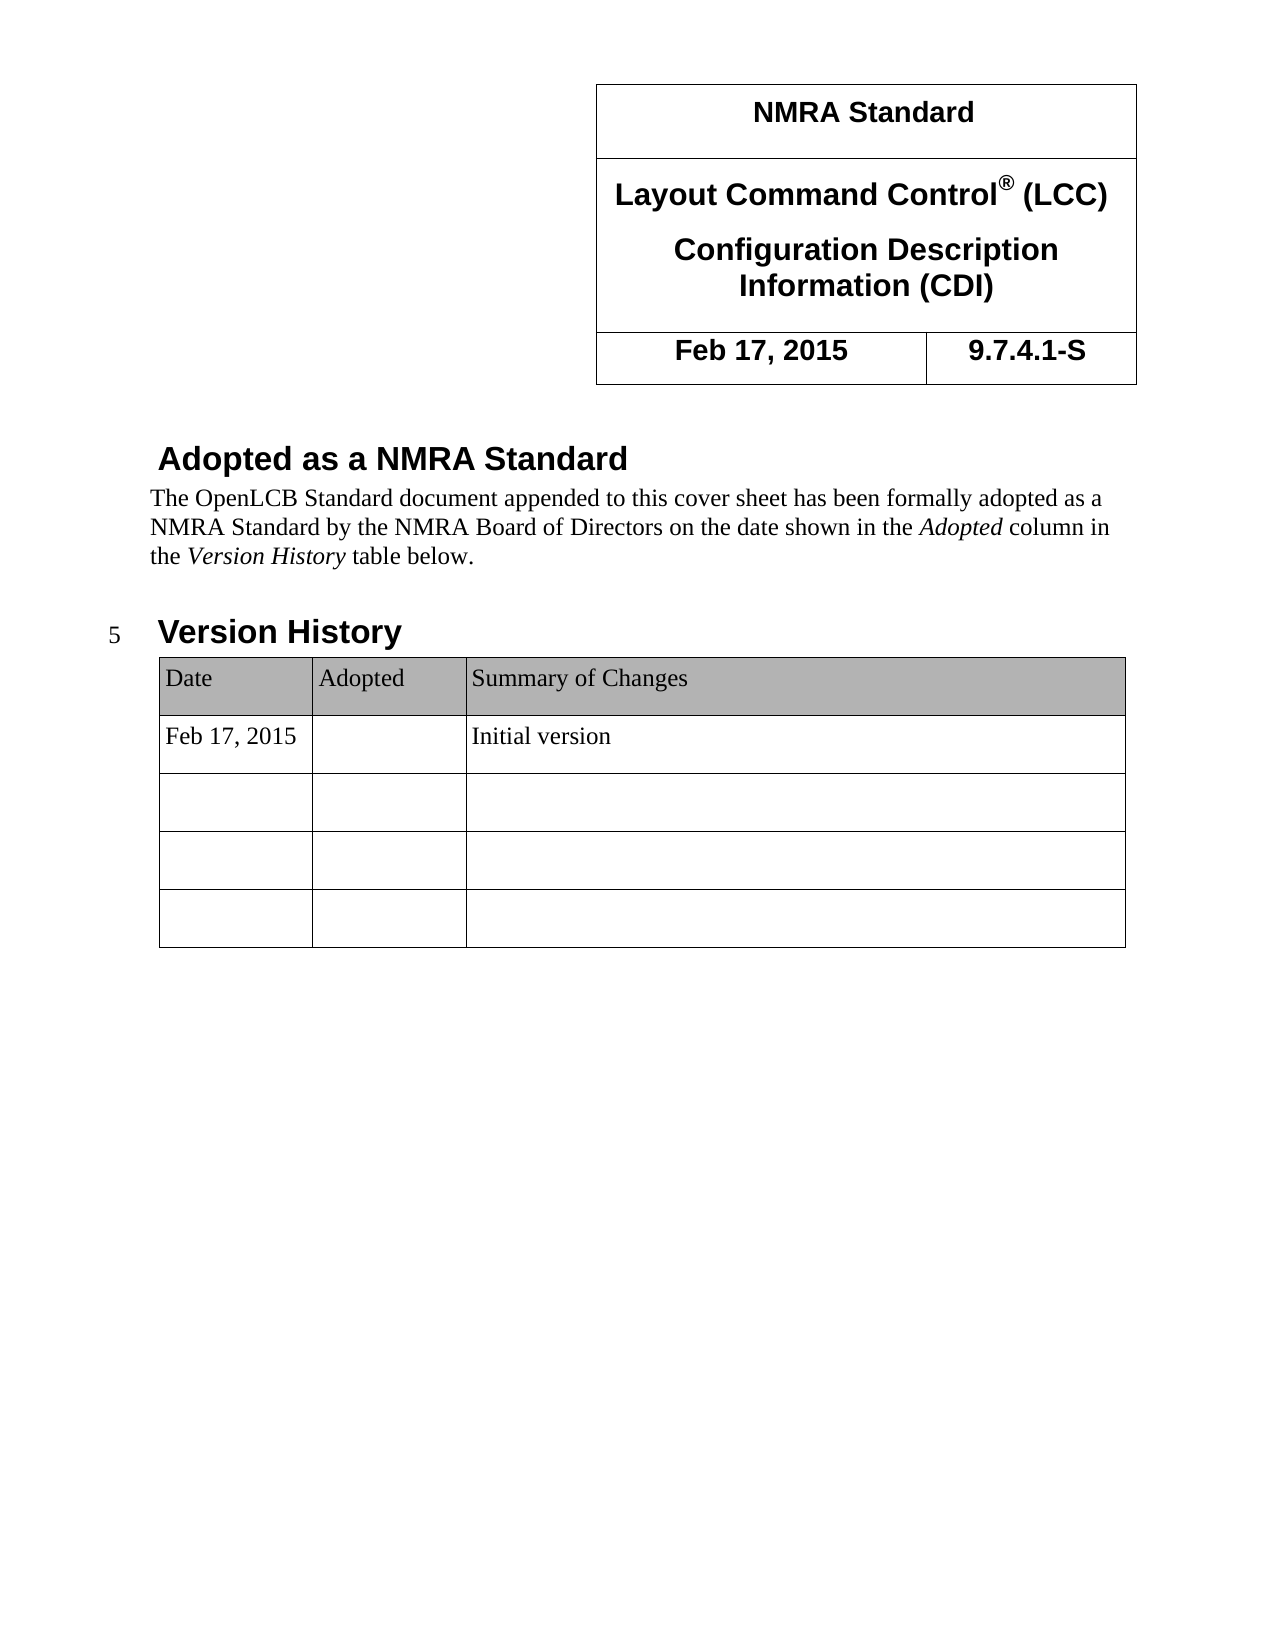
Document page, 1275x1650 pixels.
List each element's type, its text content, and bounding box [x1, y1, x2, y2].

table_header Date [160, 658, 312, 715]
table_cell [467, 890, 1125, 947]
table_cell [467, 774, 1125, 831]
table_cell Initial version [467, 716, 1125, 773]
table_cell Feb 17, 2015 [160, 716, 312, 773]
text The OpenLCB Standard document appended to this cover sheet has been formally adopted as a NMRA Standard by the NMRA Board of Directors on the date shown in the Adopted column in the Version History table below. [150, 483, 1125, 570]
table_cell [313, 774, 466, 831]
table_cell [313, 832, 466, 889]
table_cell [160, 774, 312, 831]
table_cell [467, 832, 1125, 889]
subtitle Version History [112, 612, 1125, 651]
subtitle Adopted as a NMRA Standard [112, 439, 1125, 477]
table_header Summary of Changes [467, 658, 1125, 715]
table_cell [160, 890, 312, 947]
table_cell [313, 716, 466, 773]
table_header Adopted [313, 658, 466, 715]
table_cell [313, 890, 466, 947]
table_cell [160, 832, 312, 889]
